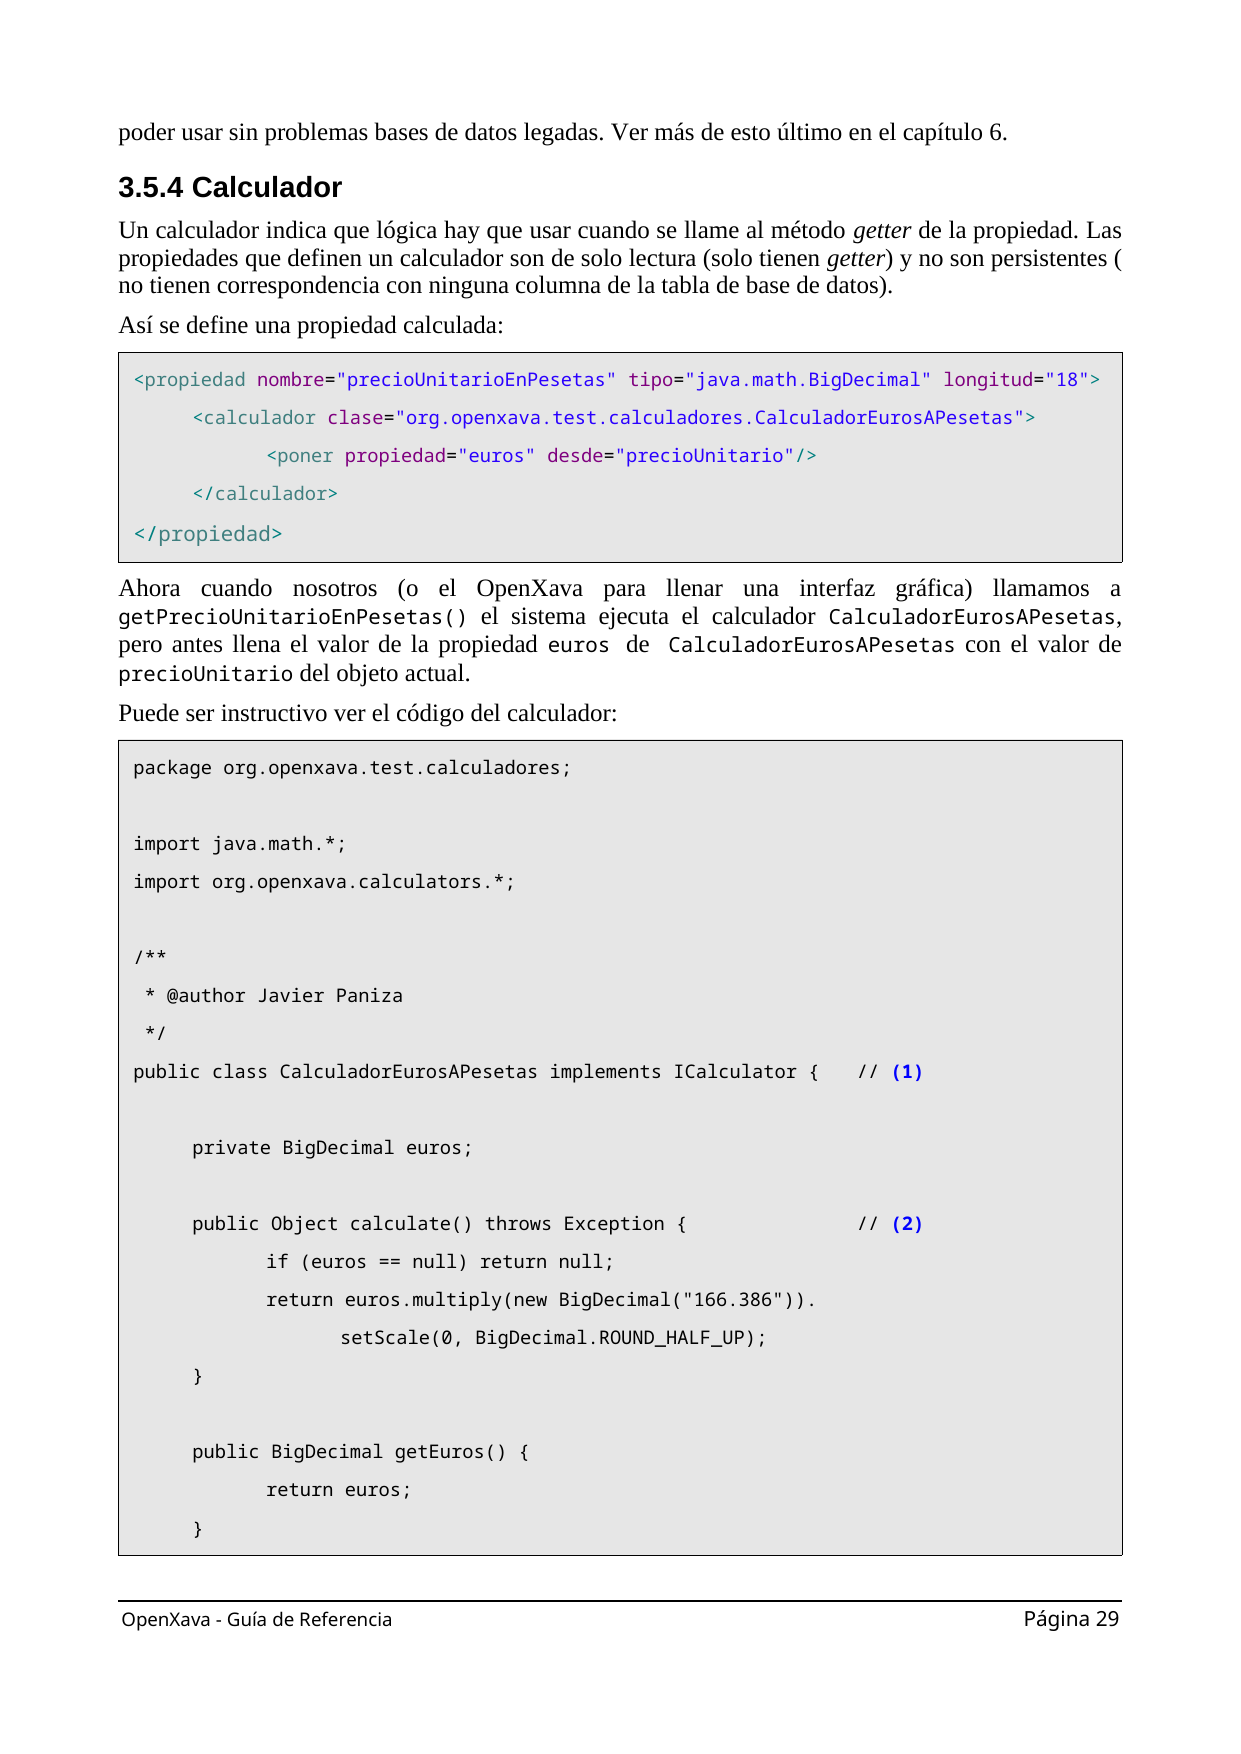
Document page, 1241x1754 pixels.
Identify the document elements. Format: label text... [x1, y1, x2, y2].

text if (euros == null) return null; [119, 1234, 1122, 1272]
text import java.math.*; [119, 816, 1122, 854]
text Ahora cuando nosotros (o el OpenXava para llenar una interfaz gráfica) llamamos a getPrecioUnitarioEnPesetas() el sistema ejecuta el calculador CalculadorEurosAPesetas, pero antes llena el valor de la propiedad euros de CalculadorEurosAPesetas con el valor de precioUnitario del objeto actual. [118, 574, 1122, 687]
text <calculador clase="org.openxava.test.calculadores.CalculadorEurosAPesetas"> [119, 390, 1122, 428]
text public BigDecimal getEuros() { [119, 1424, 1122, 1462]
text poder usar sin problemas bases de datos legadas. Ver más de esto último en el capítulo 6. [118, 118, 1122, 146]
text <poner propiedad="euros" desde="precioUnitario"/> [119, 428, 1122, 466]
text <propiedad nombre="precioUnitarioEnPesetas" tipo="java.math.BigDecimal" longitud="18"> [119, 353, 1122, 390]
text /** [119, 930, 1122, 968]
text private BigDecimal euros; [119, 1120, 1122, 1158]
text Puede ser instructivo ver el código del calculador: [118, 699, 1122, 727]
text */ [119, 1006, 1122, 1044]
text return euros.multiply(new BigDecimal("166.386")). [119, 1272, 1122, 1310]
text package org.openxava.test.calculadores; [119, 741, 1122, 778]
text } [119, 1500, 1122, 1555]
text return euros; [119, 1462, 1122, 1500]
text public Object calculate() throws Exception { // (2) [119, 1196, 1122, 1234]
text Así se define una propiedad calculada: [118, 312, 1122, 339]
text } [119, 1348, 1122, 1386]
text </propiedad> [119, 504, 1122, 562]
text </calculador> [119, 466, 1122, 504]
text import org.openxava.calculators.*; [119, 854, 1122, 892]
subtitle Calculador [118, 171, 1122, 203]
text Un calculador indica que lógica hay que usar cuando se llame al método getter de la propiedad. Las propiedades que definen un calculador son de solo lectura (solo tienen getter) y no son persistentes ( no tienen correspondencia con ninguna columna de la tabla de base de datos). [118, 216, 1122, 299]
text setScale(0, BigDecimal.ROUND_HALF_UP); [119, 1310, 1122, 1348]
text * @author Javier Paniza [119, 968, 1122, 1006]
text public class CalculadorEurosAPesetas implements ICalculator { // (1) [119, 1044, 1122, 1082]
